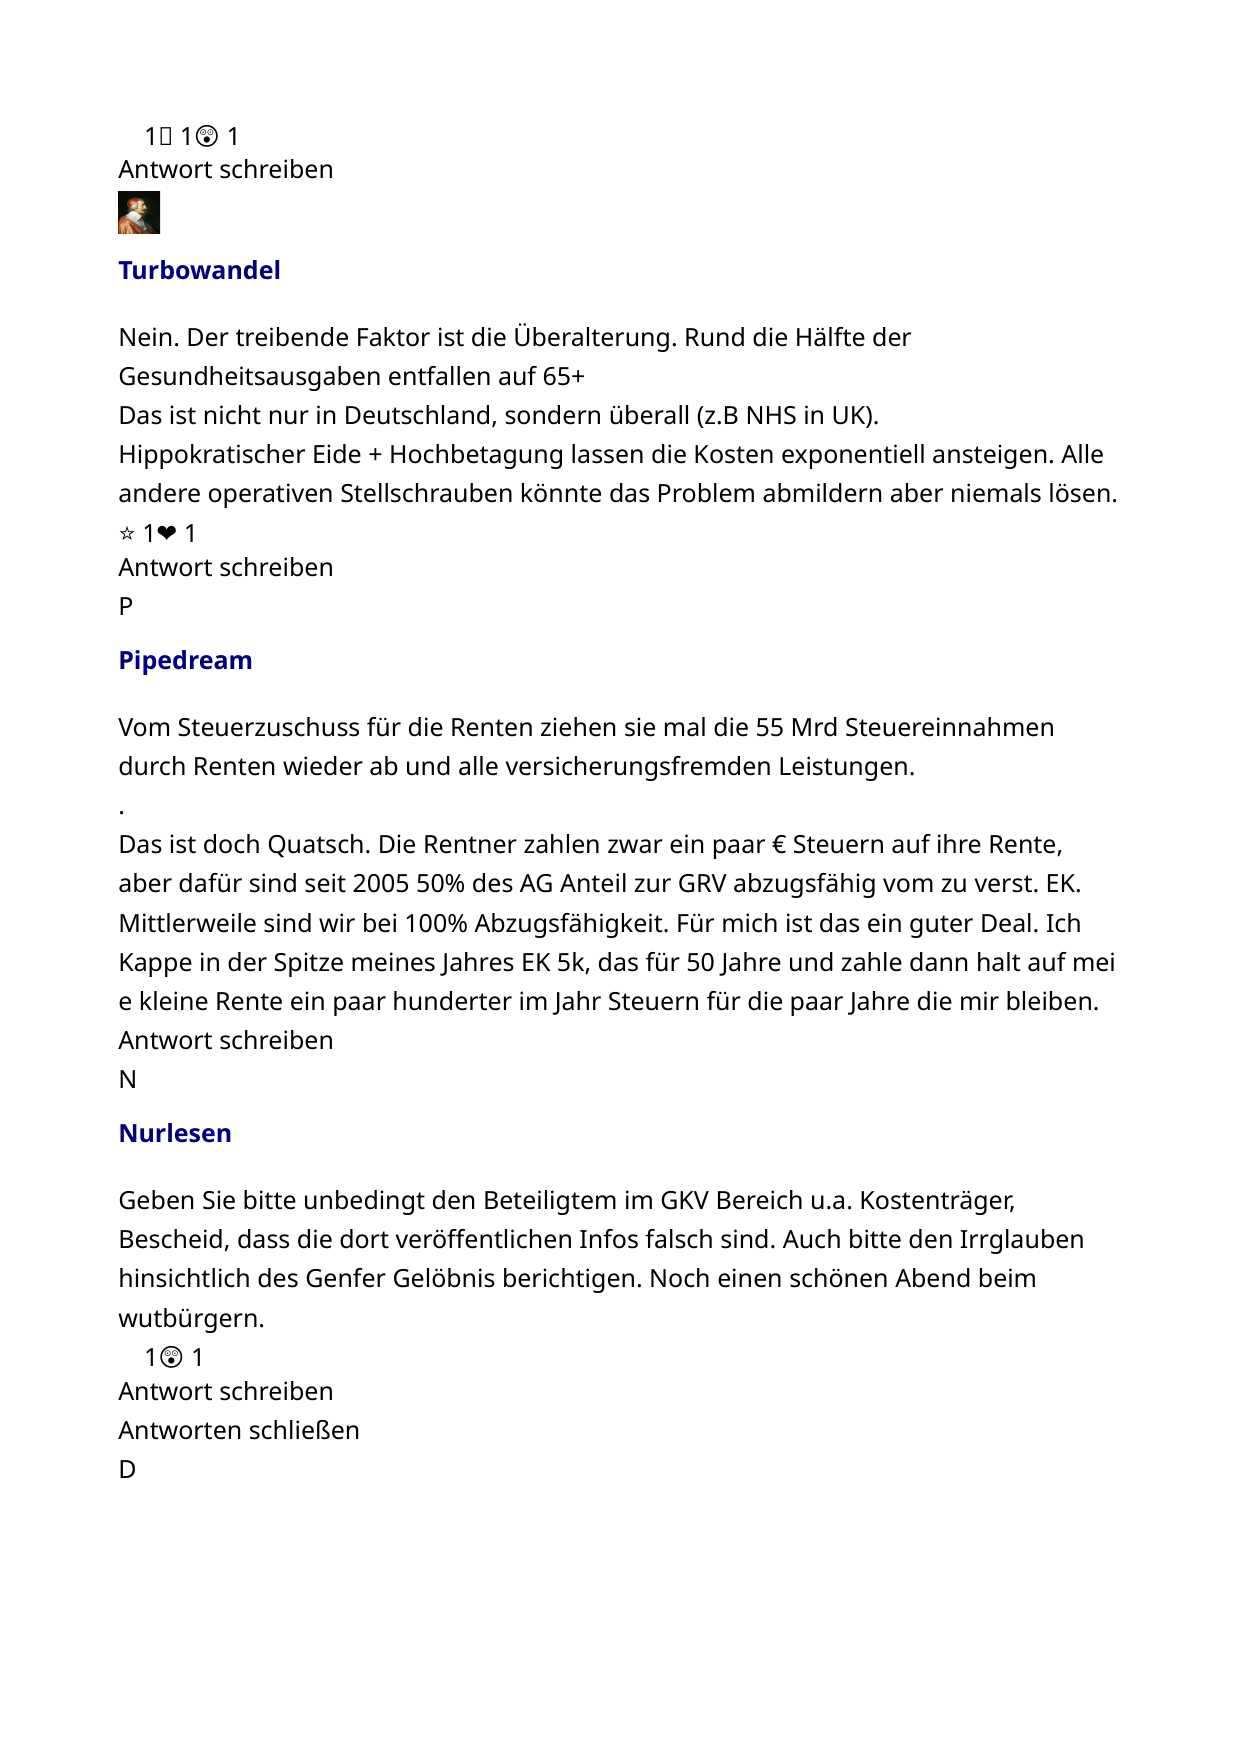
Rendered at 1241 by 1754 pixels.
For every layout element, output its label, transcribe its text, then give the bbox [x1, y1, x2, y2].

text D [118, 1452, 1122, 1486]
subtitle Turbowandel [118, 252, 1122, 286]
text Geben Sie bitte unbedingt den Beteiligtem im GKV Bereich u.a. Kostenträger, Bescheid, dass die dort veröffentlichen Infos falsch sind. Auch bitte den Irrglauben hinsichtlich des Genfer Gelöbnis berichtigen. Noch einen schönen Abend beim wutbürgern. [118, 1183, 1122, 1334]
text Antwort schreiben [118, 549, 1122, 583]
text . [118, 788, 1122, 822]
picture [118, 191, 161, 234]
text Antwort schreiben [118, 1373, 1122, 1407]
text ⭐️ 1❤️ 1 [118, 515, 1122, 549]
text Vom Steuerzuschuss für die Renten ziehen sie mal die 55 Mrd Steuereinnahmen durch Renten wieder ab und alle versicherungsfremden Leistungen. [118, 709, 1122, 783]
text 🤨 1😲 1 [118, 1339, 1122, 1373]
subtitle Pipedream [118, 642, 1122, 676]
text P [118, 588, 1122, 623]
text Antwort schreiben [118, 1023, 1122, 1057]
text Das ist nicht nur in Deutschland, sondern überall (z.B NHS in UK). [118, 398, 1122, 432]
text Nein. Der treibende Faktor ist die Überalterung. Rund die Hälfte der Gesundheitsausgaben entfallen auf 65+ [118, 319, 1122, 393]
subtitle Nurlesen [118, 1116, 1122, 1150]
text Hippokratischer Eide + Hochbetagung lassen die Kosten exponentiell ansteigen. Alle andere operativen Stellschrauben könnte das Problem abmildern aber niemals lösen. [118, 437, 1122, 510]
text 🙁 1🤨 1😲 1 [118, 118, 1122, 152]
text Das ist doch Quatsch. Die Rentner zahlen zwar ein paar € Steuern auf ihre Rente, aber dafür sind seit 2005 50% des AG Anteil zur GRV abzugsfähig vom zu verst. EK. Mittlerweile sind wir bei 100% Abzugsfähigkeit. Für mich ist das ein guter Deal. Ich Kappe in der Spitze meines Jahres EK 5k, das für 50 Jahre und zahle dann halt auf mei e kleine Rente ein paar hunderter im Jahr Steuern für die paar Jahre die mir bleiben. [118, 827, 1122, 1018]
text Antworten schließen [118, 1413, 1122, 1447]
text N [118, 1062, 1122, 1096]
text Antwort schreiben [118, 152, 1122, 186]
